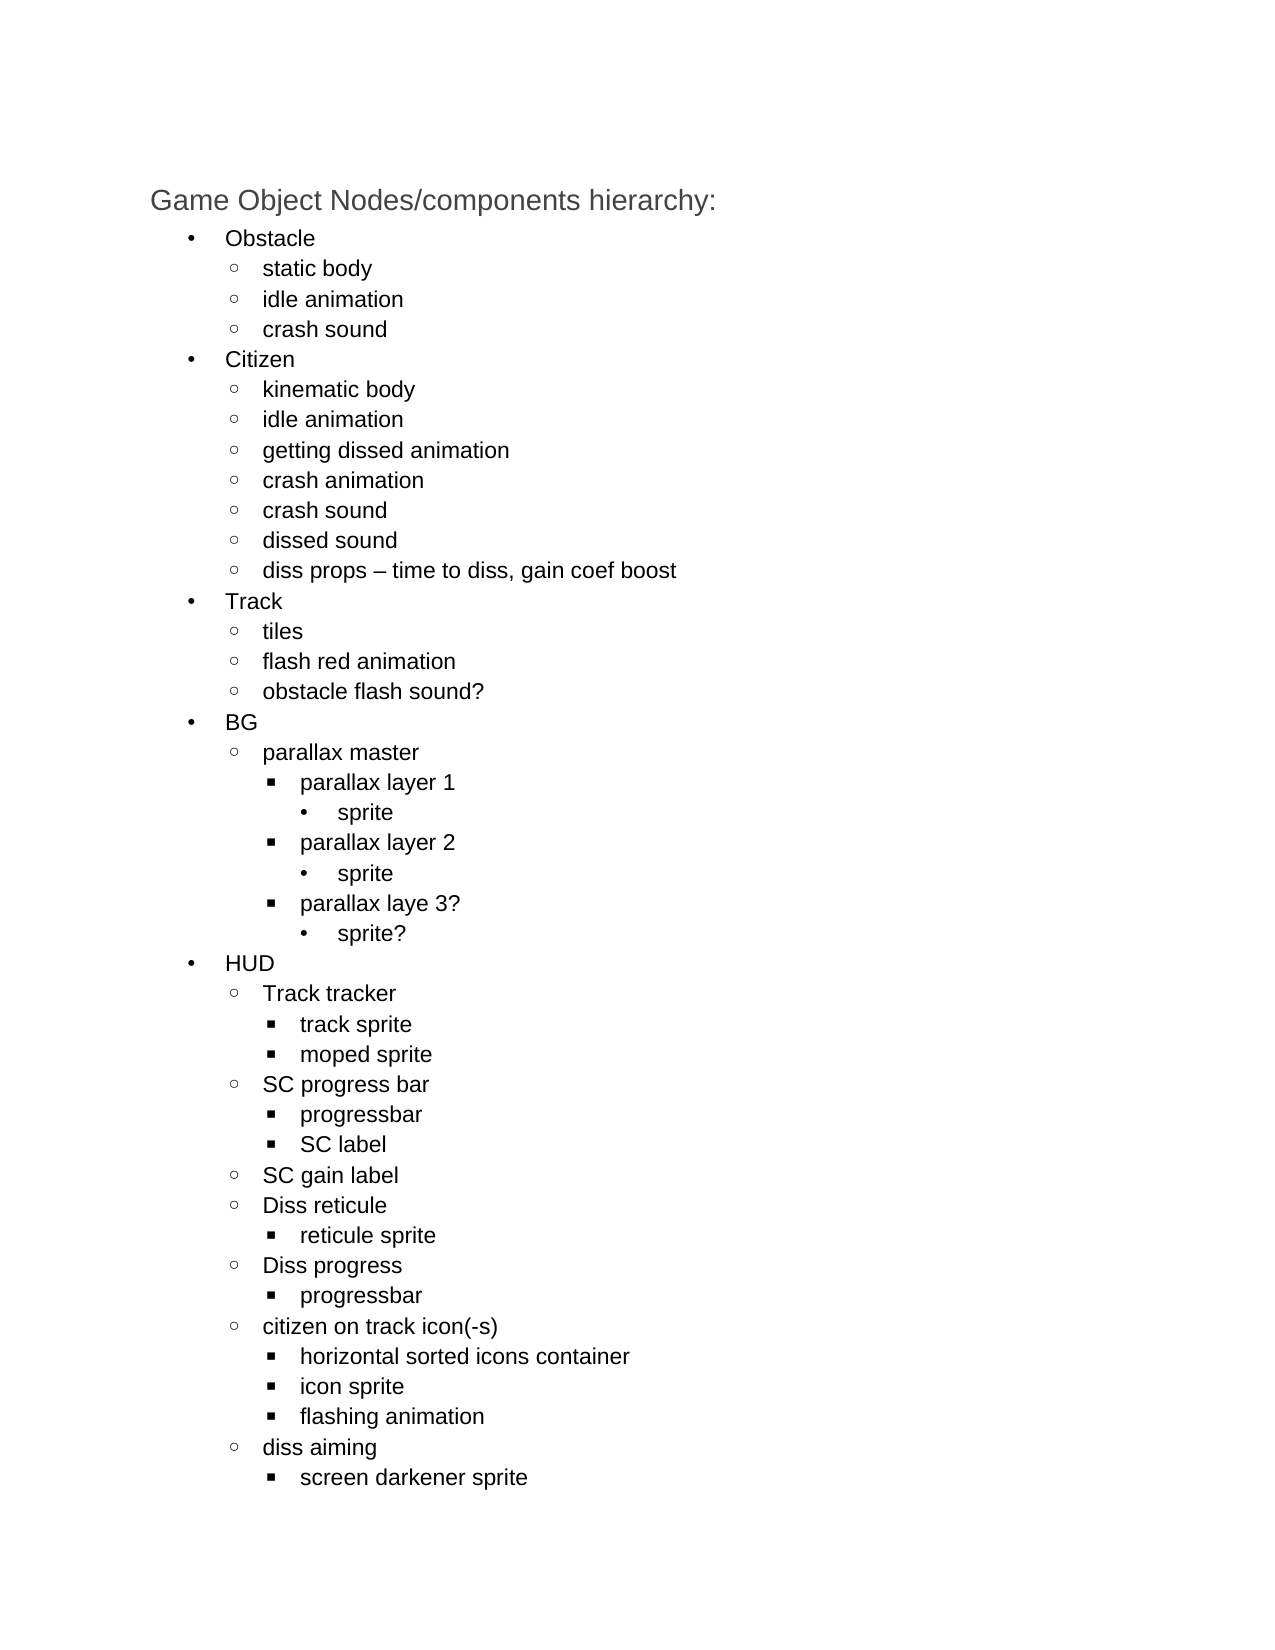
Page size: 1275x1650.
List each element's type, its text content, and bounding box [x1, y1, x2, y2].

list parallax master [225, 739, 1125, 765]
list horizontal sorted icons container [262, 1343, 1125, 1369]
list reticule sprite [262, 1222, 1125, 1248]
list kinematic body [225, 376, 1125, 403]
list icon sprite [262, 1373, 1125, 1399]
list sprite [300, 799, 1125, 826]
list diss props – time to diss, gain coef boost [225, 557, 1125, 584]
list progressbar [262, 1101, 1125, 1128]
list getting dissed animation [225, 437, 1125, 463]
list SC progress bar [225, 1071, 1125, 1097]
list citizen on track icon(-s) [225, 1313, 1125, 1339]
list progressbar [262, 1282, 1125, 1309]
list Citizen [187, 346, 1125, 372]
list Track tracker [225, 980, 1125, 1007]
list HUD [187, 950, 1125, 977]
list parallax laye 3? [262, 890, 1125, 916]
list crash animation [225, 467, 1125, 493]
list BG [187, 708, 1125, 735]
list moped sprite [262, 1041, 1125, 1067]
list Track [187, 588, 1125, 614]
list diss aiming [225, 1433, 1125, 1460]
list Diss progress [225, 1252, 1125, 1279]
list crash sound [225, 497, 1125, 523]
list SC label [262, 1131, 1125, 1158]
list obstacle flash sound? [225, 678, 1125, 705]
list Diss reticule [225, 1192, 1125, 1218]
list tiles [225, 618, 1125, 644]
list flashing animation [262, 1403, 1125, 1430]
list flash red animation [225, 648, 1125, 674]
list SC gain label [225, 1162, 1125, 1188]
list idle animation [225, 286, 1125, 312]
list idle animation [225, 406, 1125, 433]
list track sprite [262, 1011, 1125, 1037]
list crash sound [225, 316, 1125, 342]
subtitle Game Object Nodes/components hierarchy: [150, 183, 1125, 217]
list static body [225, 255, 1125, 282]
list Obstacle [187, 225, 1125, 252]
list dissed sound [225, 527, 1125, 554]
list sprite? [300, 920, 1125, 946]
list screen darkener sprite [262, 1464, 1125, 1490]
list sprite [300, 859, 1125, 886]
list parallax layer 1 [262, 769, 1125, 795]
list parallax layer 2 [262, 829, 1125, 856]
